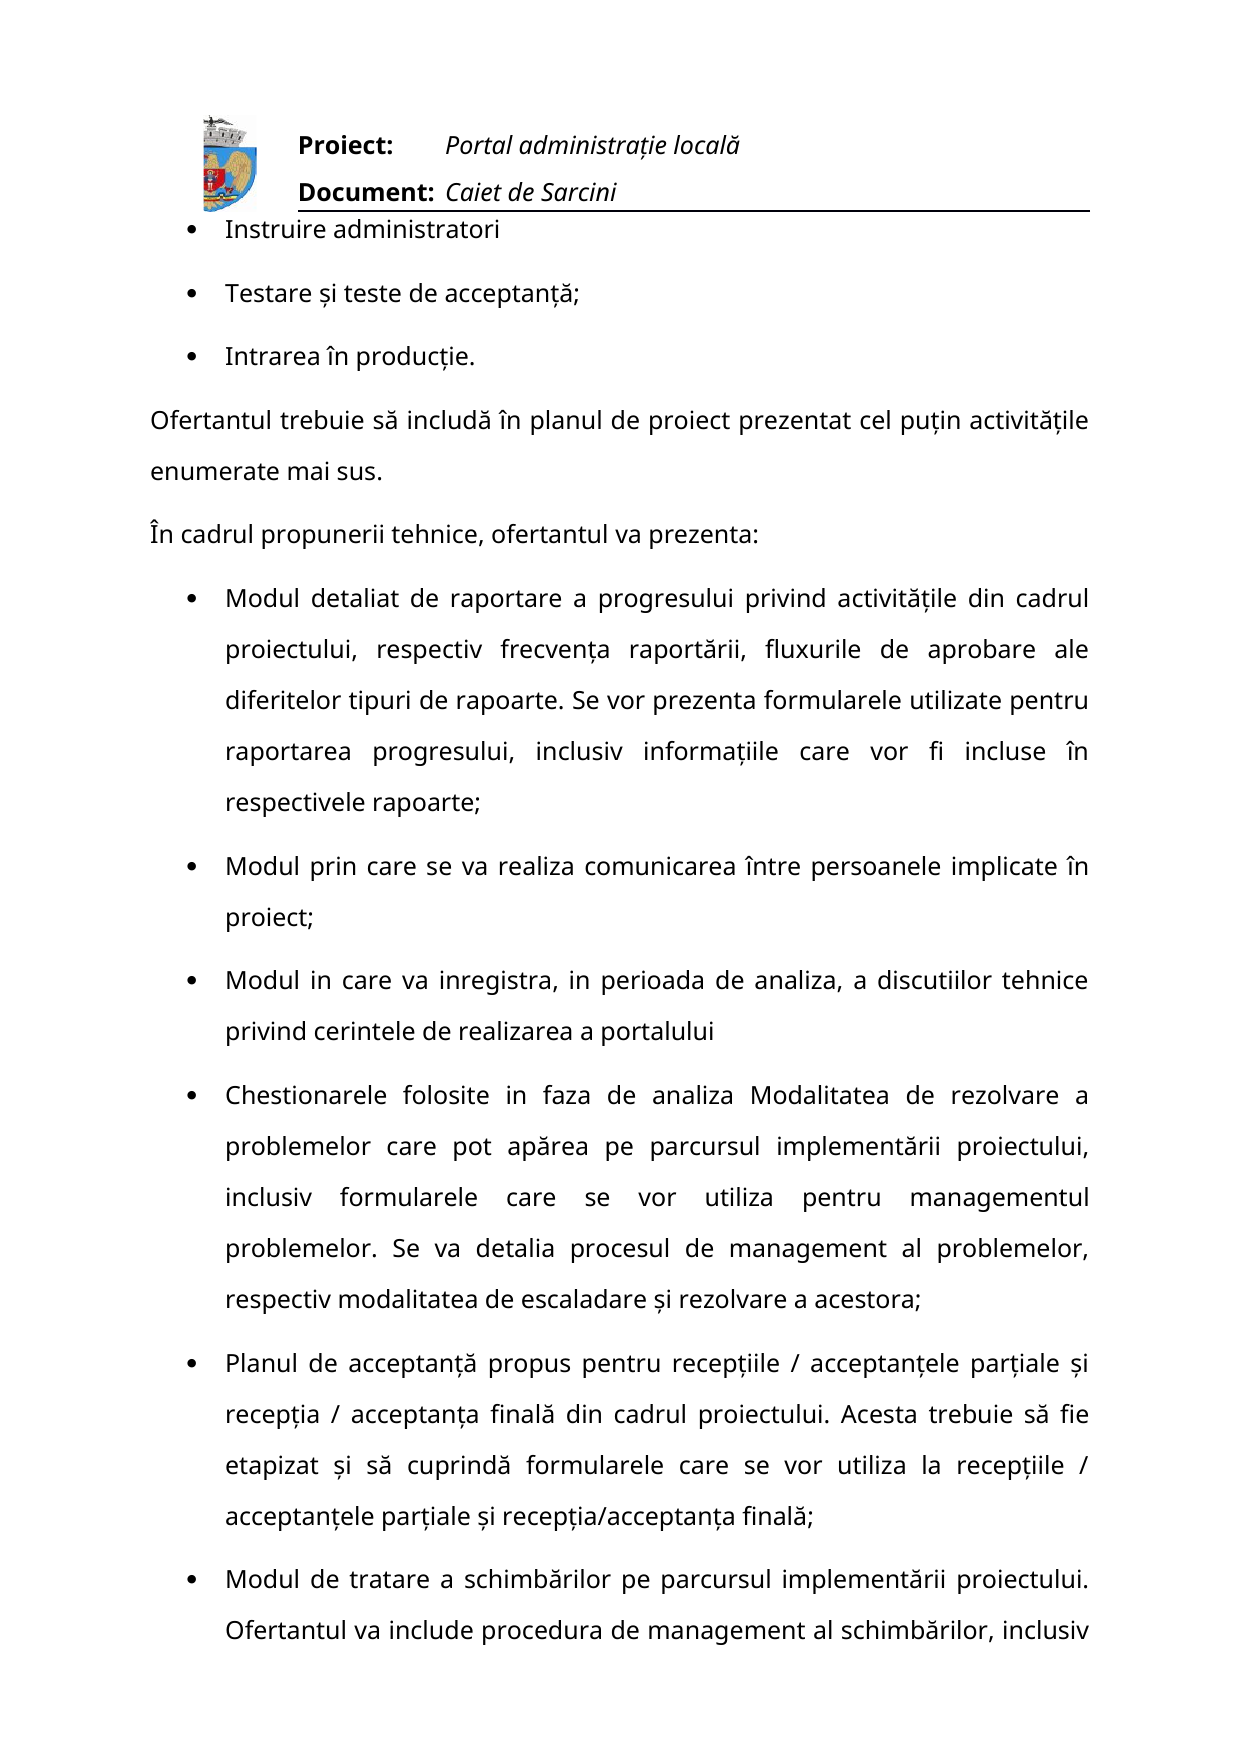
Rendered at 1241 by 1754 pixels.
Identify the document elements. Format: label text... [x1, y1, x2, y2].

list Instruire administratori [187, 212, 1090, 246]
list Modul prin care se va realiza comunicarea între persoanele implicate în proiect; [187, 848, 1090, 933]
list Intrarea în producție. [187, 339, 1090, 373]
list Chestionarele folosite in faza de analiza Modalitatea de rezolvare a problemelor care pot apărea pe parcursul implementării proiectului, inclusiv formularele care se vor utiliza pentru managementul problemelor. Se va detalia procesul de management al problemelor, respectiv modalitatea de escaladare și rezolvare a acestora; [187, 1077, 1090, 1316]
list Testare și teste de acceptanță; [187, 275, 1090, 309]
list Modul detaliat de raportare a progresului privind activitățile din cadrul proiectului, respectiv frecvența raportării, fluxurile de aprobare ale diferitelor tipuri de rapoarte. Se vor prezenta formularele utilizate pentru raportarea progresului, inclusiv informațiile care vor fi incluse în respectivele rapoarte; [187, 581, 1090, 819]
text În cadrul propunerii tehnice, ofertantul va prezenta: [150, 517, 1090, 551]
text Ofertantul trebuie să includă în planul de proiect prezentat cel puțin activitățile enumerate mai sus. [150, 402, 1090, 488]
list Modul de tratare a schimbărilor pe parcursul implementării proiectului. Ofertantul va include procedura de management al schimbărilor, inclusiv [187, 1562, 1090, 1647]
list Modul in care va inregistra, in perioada de analiza, a discutiilor tehnice privind cerintele de realizarea a portalului [187, 963, 1090, 1048]
list Planul de acceptanță propus pentru recepțiile / acceptanțele parțiale și recepția / acceptanța finală din cadrul proiectului. Acesta trebuie să fie etapizat și să cuprindă formularele care se vor utiliza la recepțiile / acceptanțele parțiale și recepția/acceptanța finală; [187, 1345, 1090, 1532]
